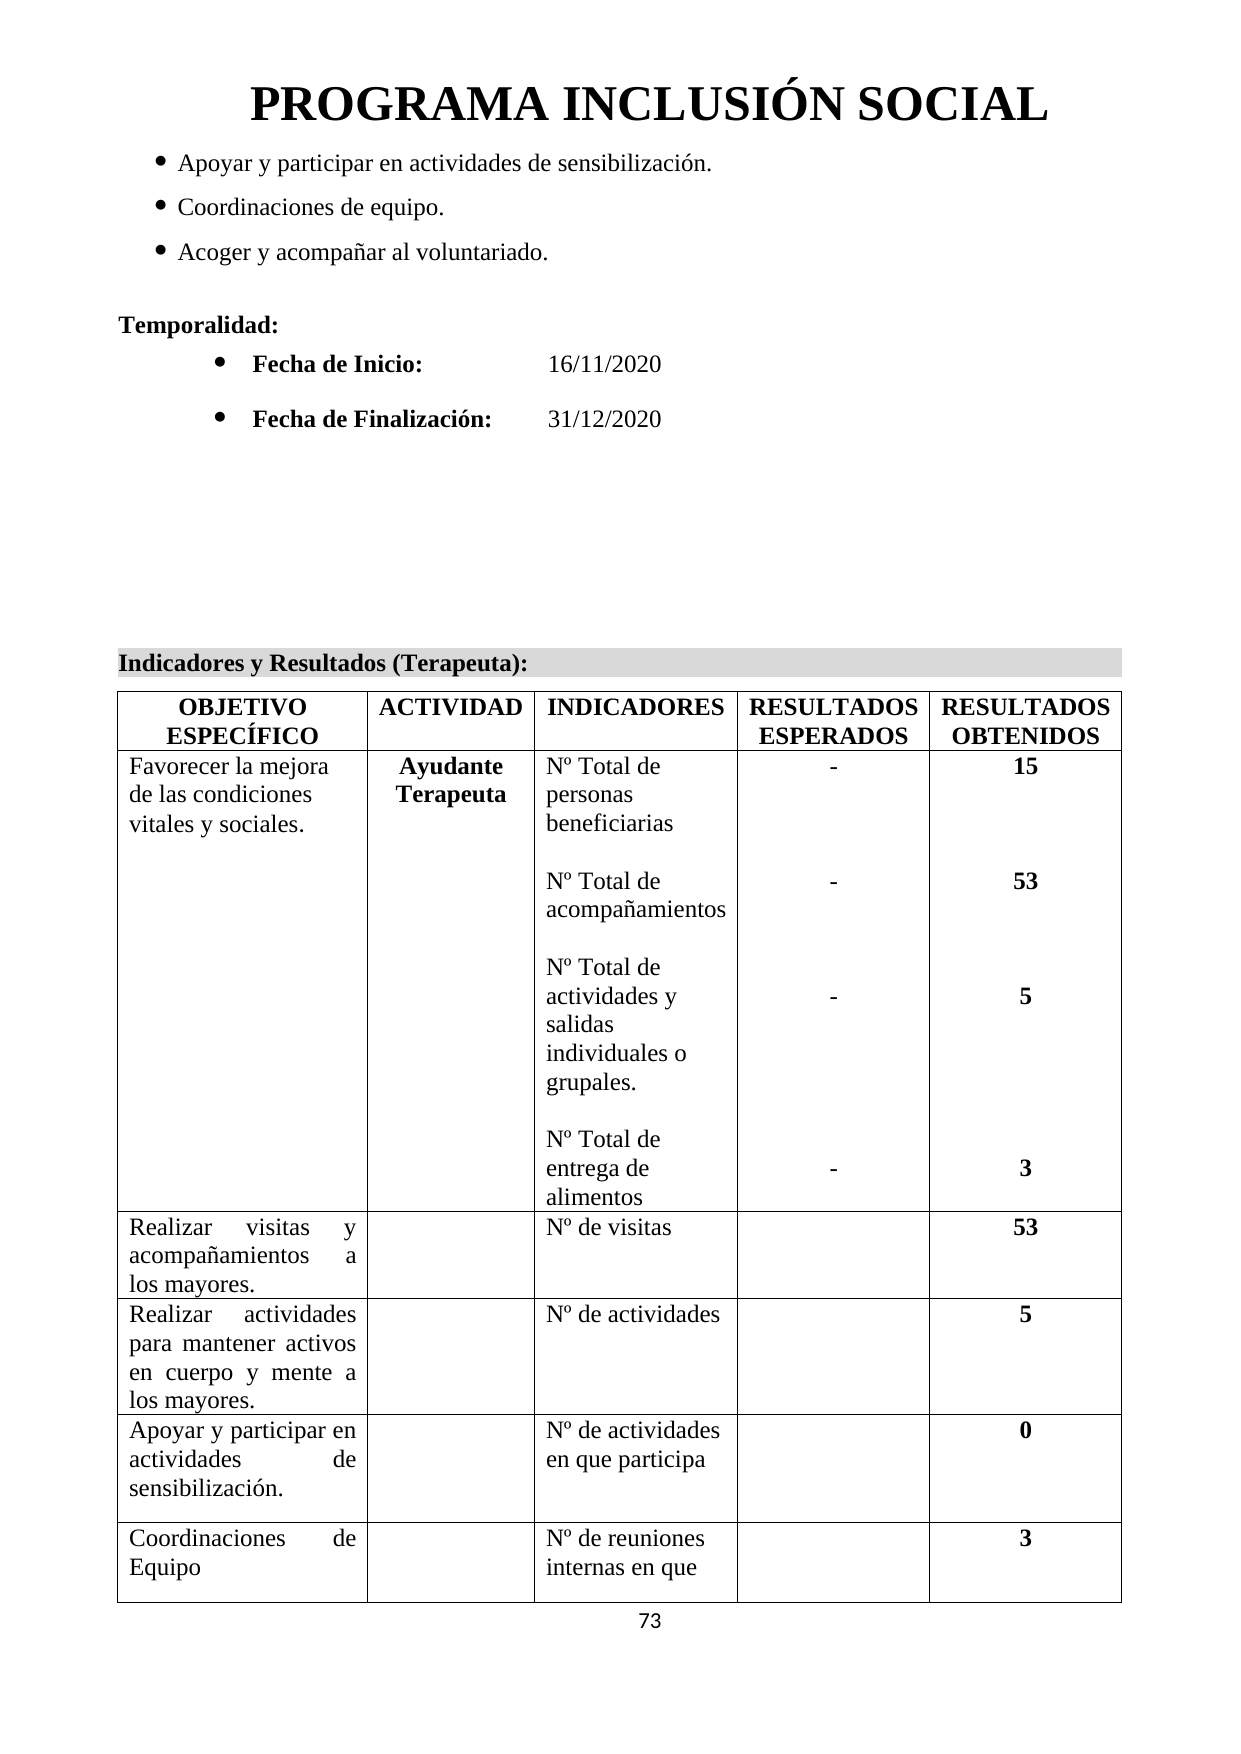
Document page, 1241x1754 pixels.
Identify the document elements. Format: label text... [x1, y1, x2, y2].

table_cell Nº Total de personas beneficiarias Nº Total de acompañamientos Nº Total de actividades y salidas individuales o grupales. Nº Total de entrega de alimentos [535, 751, 737, 1211]
table_header OBJETIVO ESPECÍFICO [118, 692, 367, 750]
list Fecha de Inicio: 16/11/2020 [215, 349, 1122, 379]
table_cell Nº de visitas [535, 1212, 737, 1298]
table_cell 3 [930, 1523, 1121, 1602]
text Indicadores y Resultados (Terapeuta): [118, 648, 1122, 677]
table_header INDICADORES [535, 692, 737, 750]
table_cell Nº de actividades en que participa [535, 1415, 737, 1522]
table_cell 0 [930, 1415, 1121, 1522]
table_cell [368, 1523, 534, 1602]
table_cell 15 53 5 3 [930, 751, 1121, 1211]
list Acoger y acompañar al voluntariado. [156, 237, 1122, 266]
table_cell [738, 1299, 929, 1414]
table_cell Realizar actividades para mantener activos en cuerpo y mente a los mayores. [118, 1299, 367, 1414]
table_header ACTIVIDAD [368, 692, 534, 750]
table_cell 53 [930, 1212, 1121, 1298]
table_cell Ayudante Terapeuta [368, 751, 534, 1211]
table_cell [738, 1212, 929, 1298]
list Fecha de Finalización: 31/12/2020 [215, 404, 1122, 433]
table_cell Nº de actividades [535, 1299, 737, 1414]
table_cell [738, 1415, 929, 1522]
table_cell Coordinaciones de Equipo [118, 1523, 367, 1602]
table_cell Nº de reuniones internas en que [535, 1523, 737, 1602]
table_cell - - - - [738, 751, 929, 1211]
list Apoyar y participar en actividades de sensibilización. [156, 148, 1122, 177]
list Coordinaciones de equipo. [156, 192, 1122, 222]
table_header RESULTADOS OBTENIDOS [930, 692, 1121, 750]
table_cell Apoyar y participar en actividades de sensibilización. [118, 1415, 367, 1522]
table_cell Realizar visitas y acompañamientos a los mayores. [118, 1212, 367, 1298]
table_cell [368, 1415, 534, 1522]
table_header RESULTADOS ESPERADOS [738, 692, 929, 750]
text Temporalidad: [118, 310, 1122, 338]
table_cell Favorecer la mejora de las condiciones vitales y sociales. [118, 751, 367, 1211]
table_cell 5 [930, 1299, 1121, 1414]
table_cell [368, 1299, 534, 1414]
table_cell [738, 1523, 929, 1602]
table_cell [368, 1212, 534, 1298]
